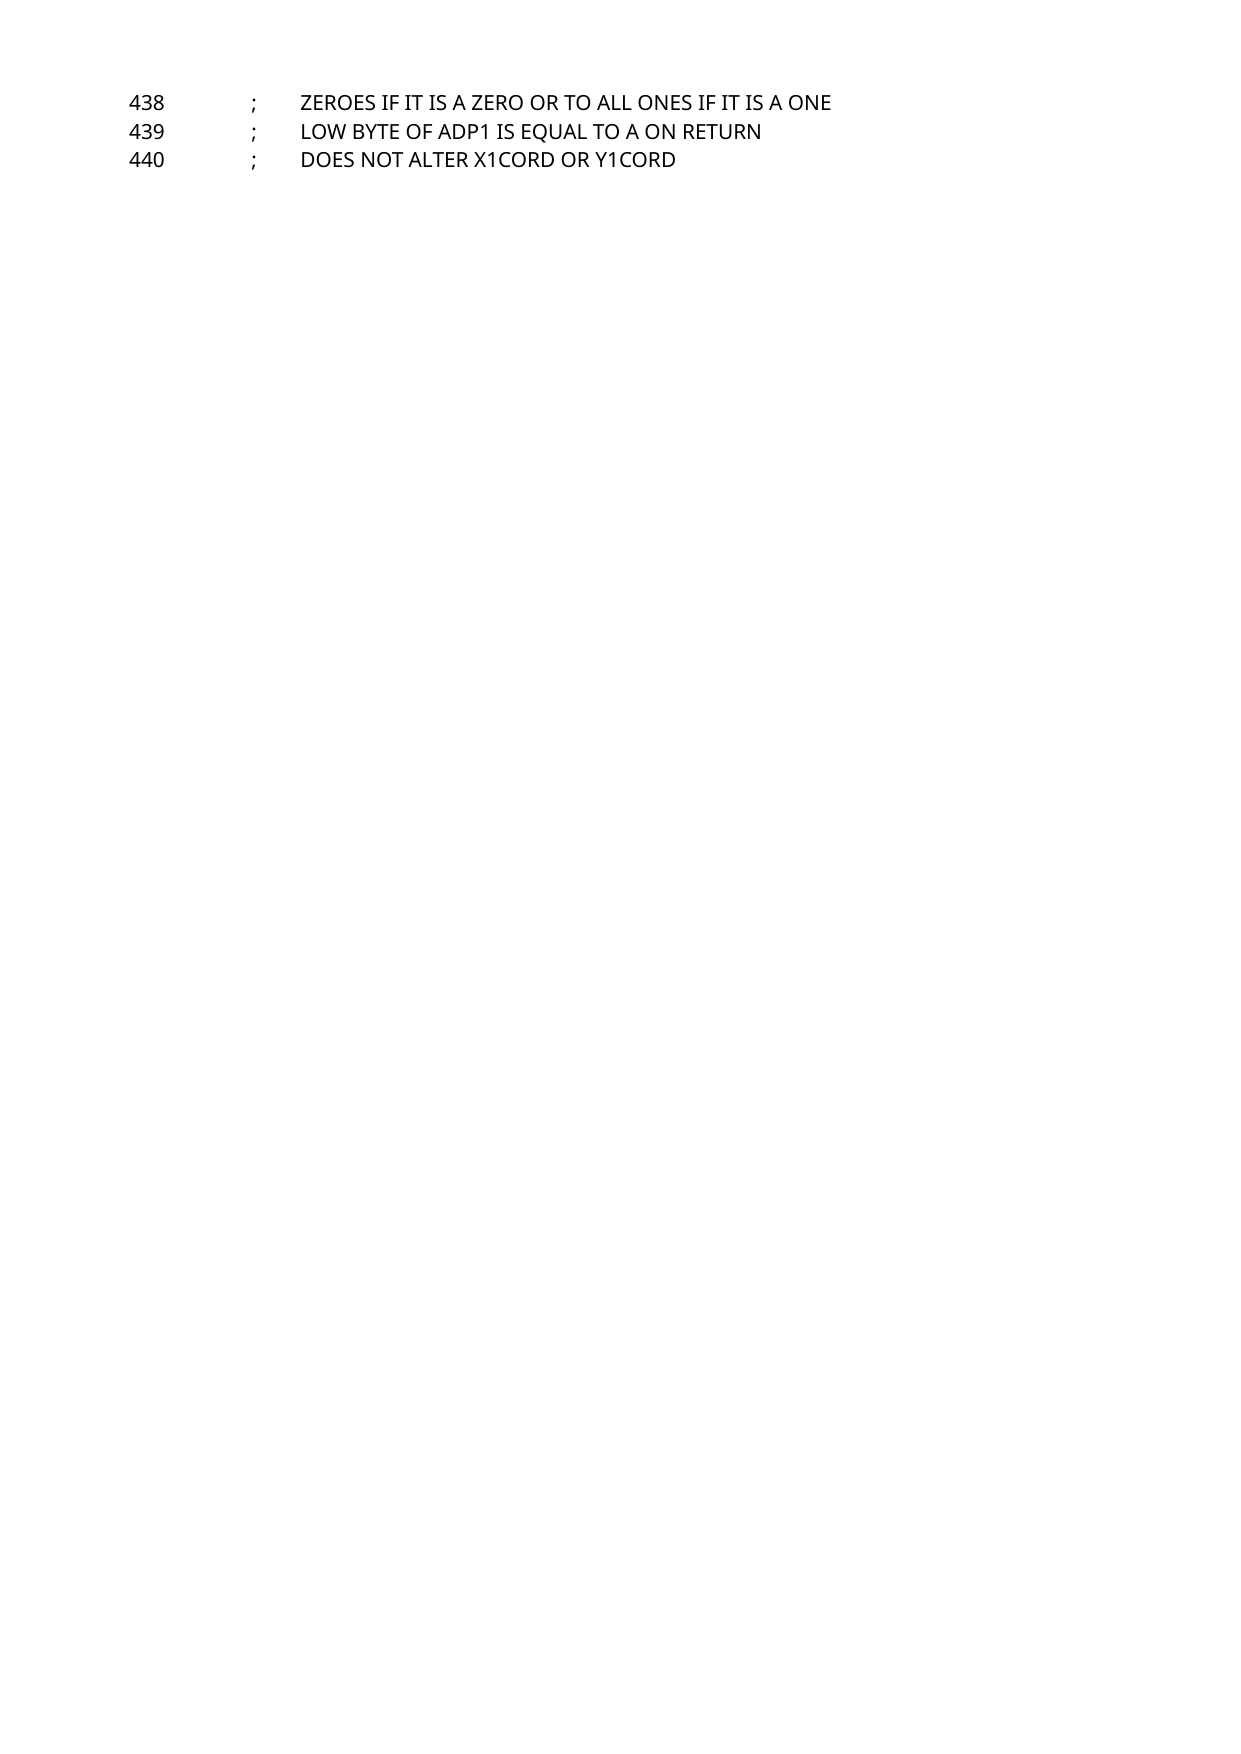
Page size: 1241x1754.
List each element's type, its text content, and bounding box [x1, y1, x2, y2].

text 439 ; LOW BYTE OF ADP1 IS EQUAL TO A ON RETURN [118, 117, 1152, 145]
text 438 ; ZEROES IF IT IS A ZERO OR TO ALL ONES IF IT IS A ONE [118, 88, 1152, 117]
text 440 ; DOES NOT ALTER X1CORD OR Y1CORD [118, 145, 1152, 174]
